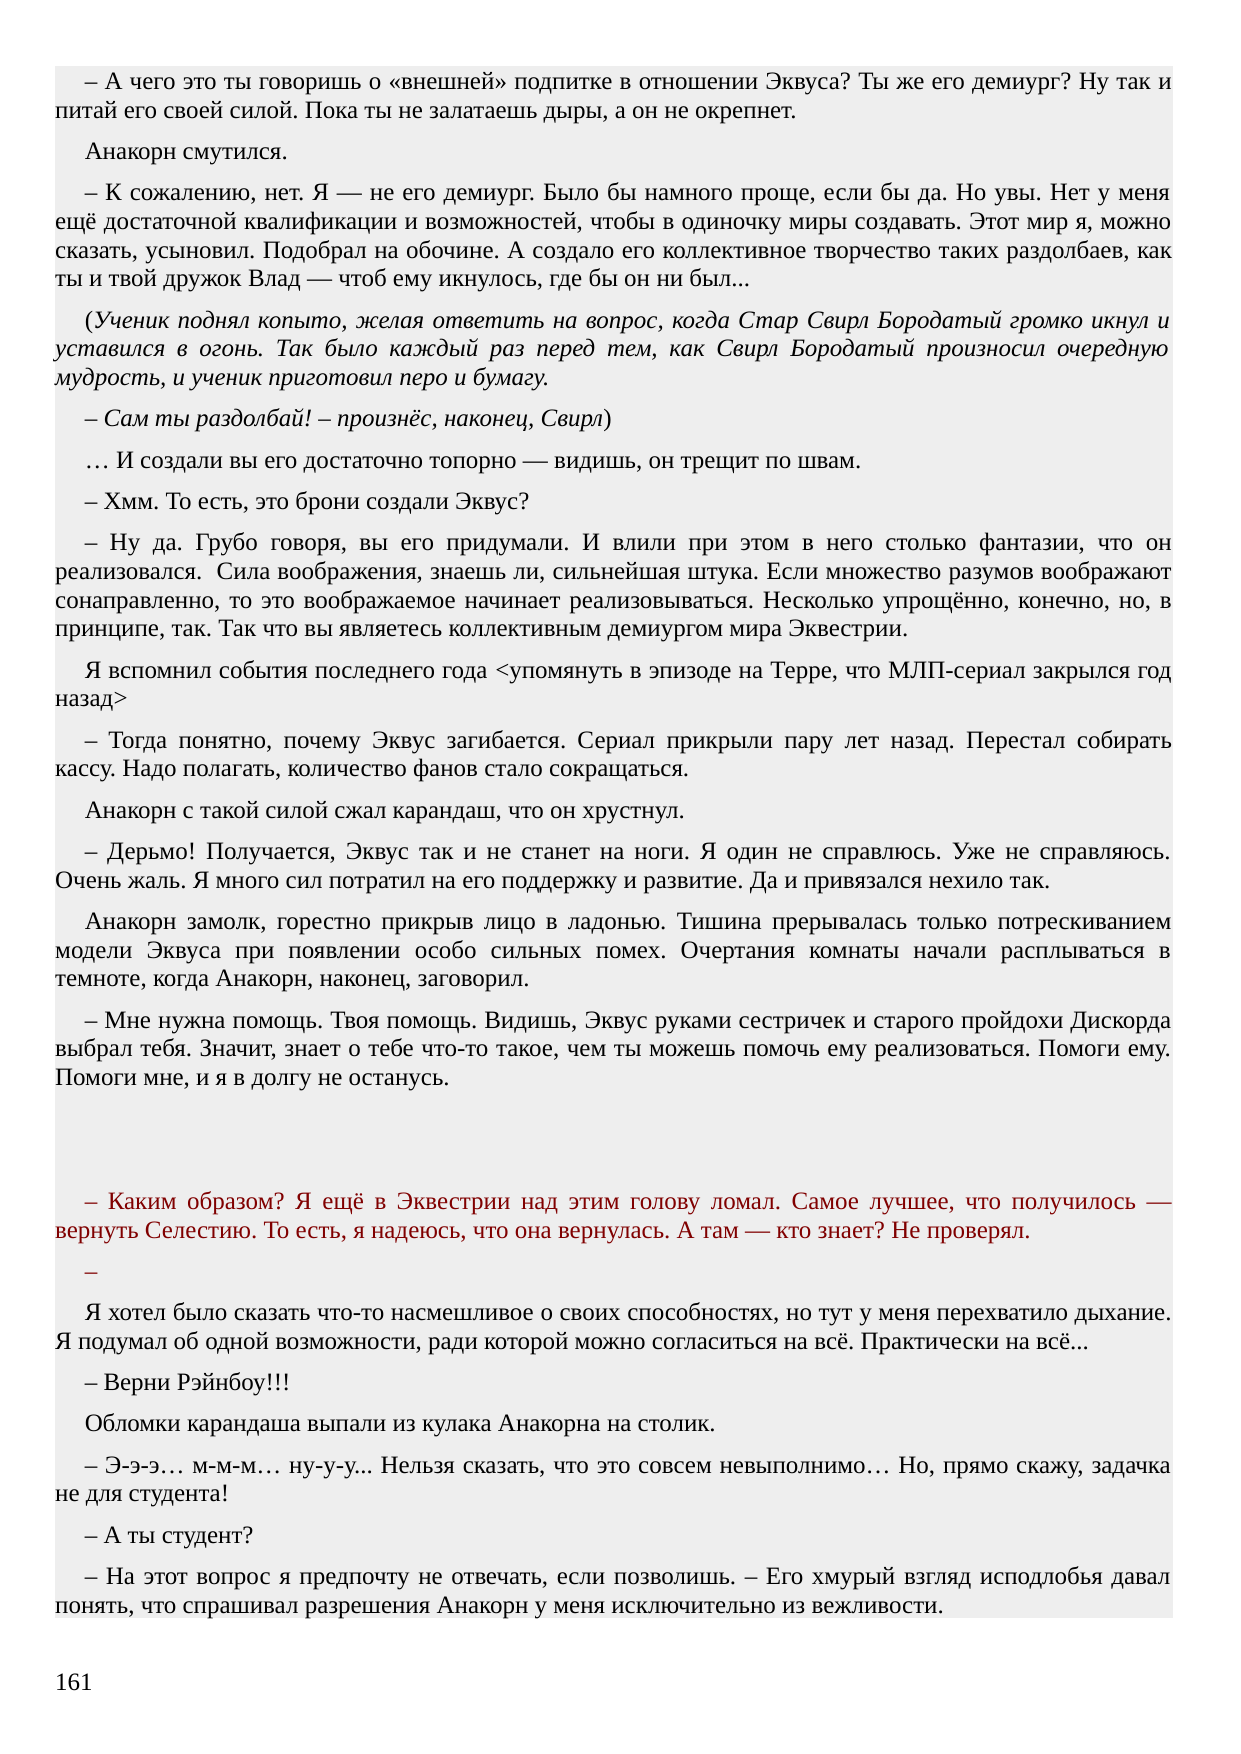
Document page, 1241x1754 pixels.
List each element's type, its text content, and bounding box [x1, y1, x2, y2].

text – Мне нужна помощь. Твоя помощь. Видишь, Эквус руками сестричек и старого пройдохи Дискорда выбрал тебя. Значит, знает о тебе что-то такое, чем ты можешь помочь ему реализоваться. Помоги ему. Помоги мне, и я в долгу не останусь. [55, 1005, 1173, 1091]
text – К сожалению, нет. Я — не его демиург. Было бы намного проще, если бы да. Но увы. Нет у меня ещё достаточной квалификации и возможностей, чтобы в одиночку миры создавать. Этот мир я, можно сказать, усыновил. Подобрал на обочине. А создало его коллективное творчество таких раздолбаев, как ты и твой дружок Влад — чтоб ему икнулось, где бы он ни был... [55, 177, 1173, 292]
text – Хмм. То есть, это брони создали Эквус? [55, 486, 1173, 515]
text – А чего это ты говоришь о «внешней» подпитке в отношении Эквуса? Ты же его демиург? Ну так и питай его своей силой. Пока ты не залатаешь дыры, а он не окрепнет. [55, 66, 1173, 123]
text Я вспомнил события последнего года <упомянуть в эпизоде на Терре, что МЛП-сериал закрылся год назад> [55, 655, 1173, 712]
text Анакорн смутился. [55, 136, 1173, 165]
text – Ну да. Грубо говоря, вы его придумали. И влили при этом в него столько фантазии, что он реализовался. Сила воображения, знаешь ли, сильнейшая штука. Если множество разумов воображают сонаправленно, то это воображаемое начинает реализовываться. Несколько упрощённо, конечно, но, в принципе, так. Так что вы являетесь коллективным демиургом мира Эквестрии. [55, 527, 1173, 642]
text … И создали вы его достаточно топорно — видишь, он трещит по швам. [55, 445, 1173, 473]
text Анакорн замолк, горестно прикрыв лицо в ладонью. Тишина прерывалась только потрескиванием модели Эквуса при появлении особо сильных помех. Очертания комнаты начали расплываться в темноте, когда Анакорн, наконец, заговорил. [55, 906, 1173, 992]
text – Верни Рэйнбоу!!! [55, 1367, 1173, 1396]
text – Сам ты раздолбай! – произнёс, наконец, Свирл) [55, 403, 1173, 432]
text (Ученик поднял копыто, желая ответить на вопрос, когда Стар Свирл Бородатый громко икнул и уставился в огонь. Так было каждый раз перед тем, как Свирл Бородатый произносил очередную мудрость, и ученик приготовил перо и бумагу. [55, 305, 1173, 391]
text – Тогда понятно, почему Эквус загибается. Сериал прикрыли пару лет назад. Перестал собирать кассу. Надо полагать, количество фанов стало сокращаться. [55, 725, 1173, 782]
text – Каким образом? Я ещё в Эквестрии над этим голову ломал. Самое лучшее, что получилось — вернуть Селестию. То есть, я надеюсь, что она вернулась. А там — кто знает? Не проверял. [55, 1186, 1173, 1243]
text Я хотел было сказать что-то насмешливое о своих способностях, но тут у меня перехватило дыхание. Я подумал об одной возможности, ради которой можно согласиться на всё. Практически на всё... [55, 1297, 1173, 1355]
text – [55, 1256, 1173, 1285]
text – Э-э-э… м-м-м… ну-у-у... Нельзя сказать, что это совсем невыполнимо… Но, прямо скажу, задачка не для студента! [55, 1450, 1173, 1507]
text – Дерьмо! Получается, Эквус так и не станет на ноги. Я один не справлюсь. Уже не справляюсь. Очень жаль. Я много сил потратил на его поддержку и развитие. Да и привязался нехило так. [55, 836, 1173, 893]
text Анакорн с такой силой сжал карандаш, что он хрустнул. [55, 795, 1173, 823]
text Обломки карандаша выпали из кулака Анакорна на столик. [55, 1408, 1173, 1437]
text – А ты студент? [55, 1520, 1173, 1548]
text – На этот вопрос я предпочту не отвечать, если позволишь. – Его хмурый взгляд исподлобья давал понять, что спрашивал разрешения Анакорн у меня исключительно из вежливости. [55, 1561, 1173, 1618]
